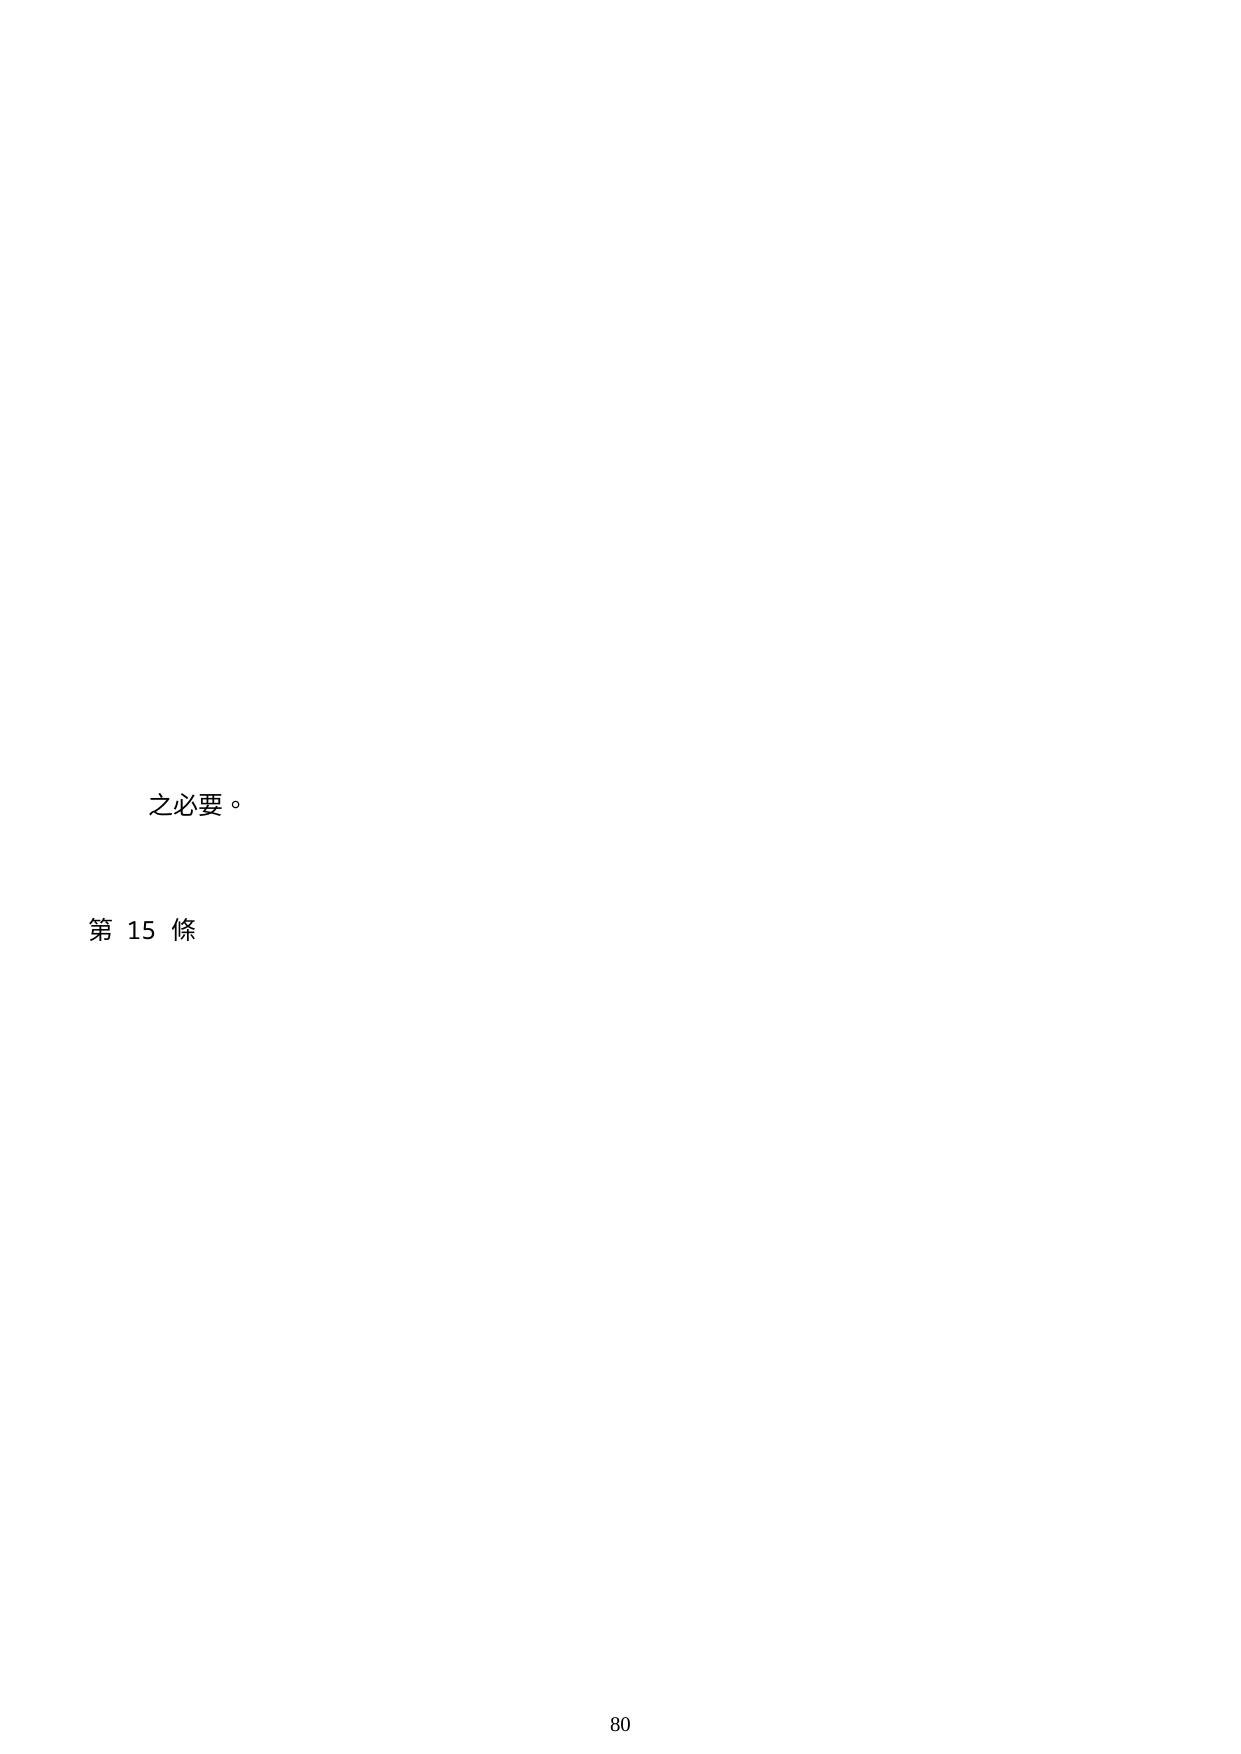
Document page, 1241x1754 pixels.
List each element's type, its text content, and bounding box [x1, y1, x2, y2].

text 之必要。 [89, 762, 1152, 825]
text 第 15 條 [89, 887, 1152, 950]
